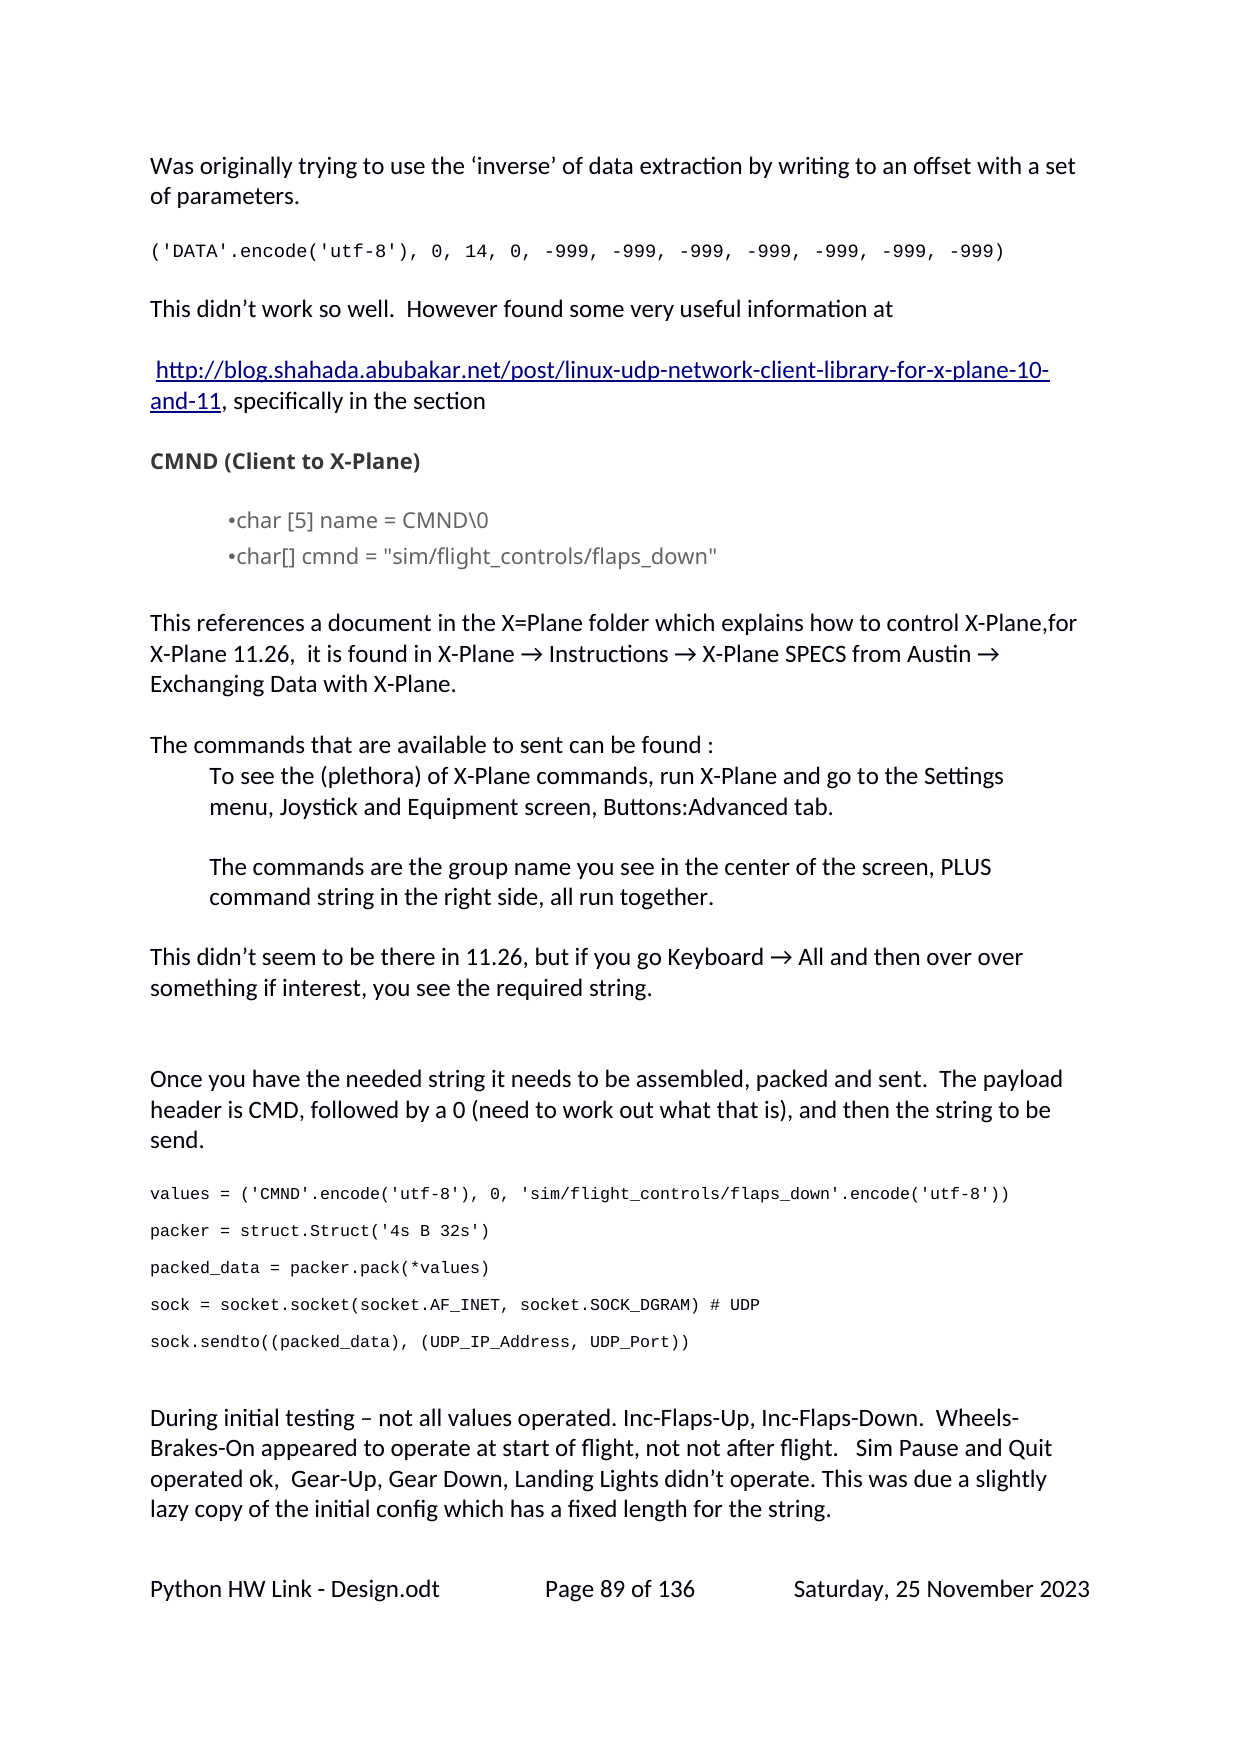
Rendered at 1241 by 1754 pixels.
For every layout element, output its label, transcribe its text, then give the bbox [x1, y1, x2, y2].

text This references a document in the X=Plane folder which explains how to control X-Plane,for X-Plane 11.26, it is found in X-Plane → Instructions → X-Plane SPECS from Austin → Exchanging Data with X-Plane. [150, 607, 1090, 699]
list char [5] name = CMND\0 [150, 506, 1090, 535]
text CMND (Client to X-Plane) [150, 446, 1090, 476]
text The commands that are available to sent can be found : [150, 729, 1090, 760]
text Was originally trying to use the ‘inverse’ of data extraction by writing to an offset with a set of parameters. [150, 150, 1090, 211]
list char[] cmnd = "sim/flight_controls/flaps_down" [150, 541, 1090, 571]
text ('DATA'.encode('utf-8'), 0, 14, 0, -999, -999, -999, -999, -999, -999, -999) [150, 242, 1090, 263]
text This didn’t work so well. However found some very useful information at [150, 293, 1090, 324]
text The commands are the group name you see in the center of the screen, PLUS command string in the right side, all run together. [209, 851, 1031, 912]
text During initial testing – not all values operated. Inc-Flaps-Up, Inc-Flaps-Down. Wheels-Brakes-On appeared to operate at start of flight, not not after flight. Sim Pause and Quit operated ok, Gear-Up, Gear Down, Landing Lights didn’t operate. This was due a slightly lazy copy of the initial config which has a fixed length for the string. [150, 1402, 1090, 1524]
text sock.sendto((packed_data), (UDP_IP_Address, UDP_Port)) [150, 1334, 1090, 1353]
text Once you have the needed string it needs to be assembled, packed and sent. The payload header is CMD, followed by a 0 (need to work out what that is), and then the string to be send. [150, 1063, 1090, 1155]
text sock = socket.socket(socket.AF_INET, socket.SOCK_DGRAM) # UDP [150, 1297, 1090, 1316]
text packer = struct.Struct('4s B 32s') [150, 1222, 1090, 1241]
text This didn’t seem to be there in 11.26, but if you go Keyboard → All and then over over something if interest, you see the required string. [150, 941, 1090, 1002]
text http://blog.shahada.abubakar.net/post/linux-udp-network-client-library-for-x-plane-10-and-11, specifically in the section [150, 354, 1090, 415]
text To see the (plethora) of X-Plane commands, run X-Plane and go to the Settings menu, Joystick and Equipment screen, Buttons:Advanced tab. [209, 760, 1031, 821]
text packed_data = packer.pack(*values) [150, 1260, 1090, 1278]
text values = ('CMND'.encode('utf-8'), 0, 'sim/flight_controls/flaps_down'.encode('utf-8')) [150, 1185, 1090, 1204]
